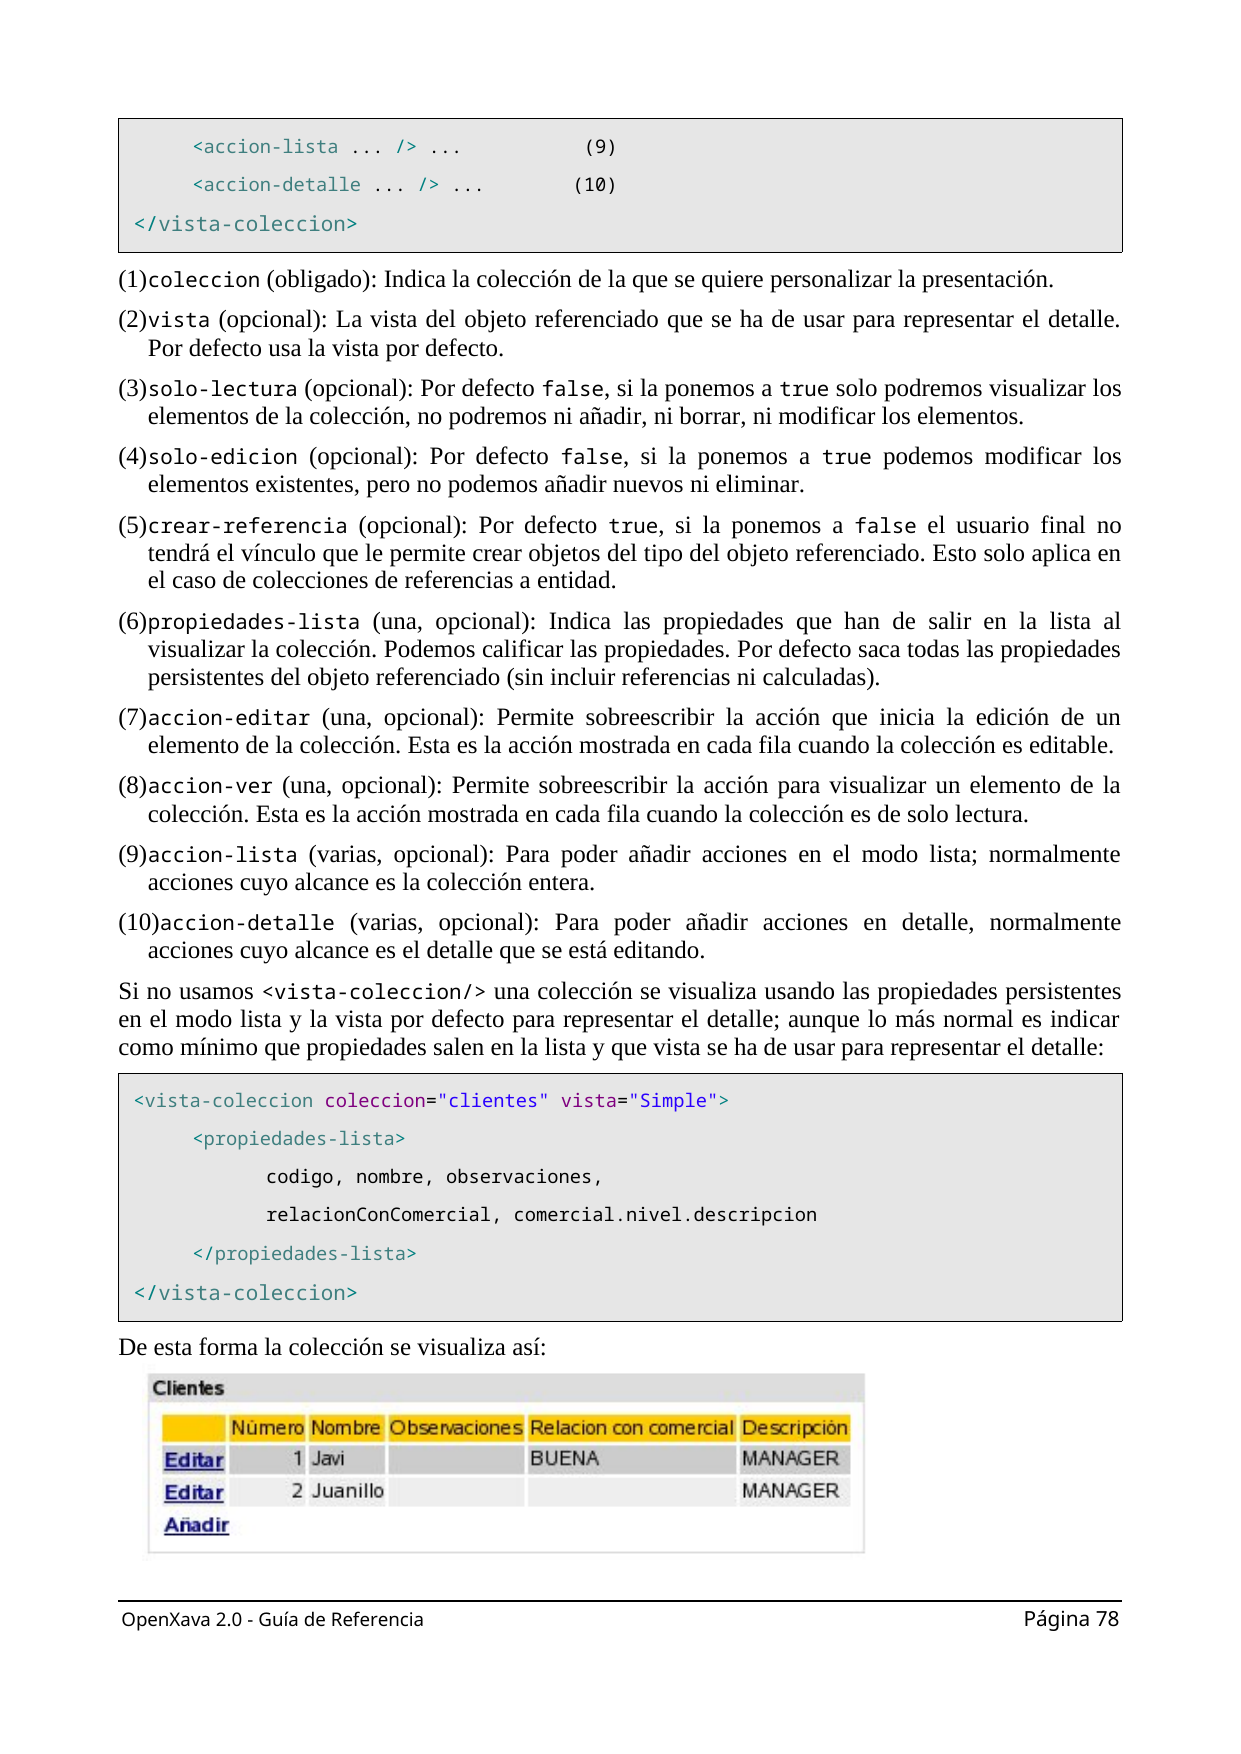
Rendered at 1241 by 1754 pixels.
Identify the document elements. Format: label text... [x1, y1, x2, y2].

text codigo, nombre, observaciones, [119, 1149, 1122, 1187]
list vista (opcional): La vista del objeto referenciado que se ha de usar para representar el detalle. Por defecto usa la vista por defecto. [118, 305, 1122, 361]
list solo-lectura (opcional): Por defecto false, si la ponemos a true solo podremos visualizar los elementos de la colección, no podremos ni añadir, ni borrar, ni modificar los elementos. [118, 374, 1122, 430]
text <accion-lista ... /> ... (9) [119, 119, 1122, 156]
list accion-editar (una, opcional): Permite sobreescribir la acción que inicia la edición de un elemento de la colección. Esta es la acción mostrada en cada fila cuando la colección es editable. [118, 703, 1122, 759]
list solo-edicion (opcional): Por defecto false, si la ponemos a true podemos modificar los elementos existentes, pero no podemos añadir nuevos ni eliminar. [118, 442, 1122, 498]
text relacionConComercial, comercial.nivel.descripcion [119, 1187, 1122, 1225]
text <vista-coleccion coleccion="clientes" vista="Simple"> [119, 1074, 1122, 1111]
list accion-detalle (varias, opcional): Para poder añadir acciones en detalle, normalmente acciones cuyo alcance es el detalle que se está editando. [118, 908, 1122, 964]
list accion-lista (varias, opcional): Para poder añadir acciones en el modo lista; normalmente acciones cuyo alcance es la colección entera. [118, 840, 1122, 896]
list coleccion (obligado): Indica la colección de la que se quiere personalizar la presentación. [118, 265, 1122, 293]
text <accion-detalle ... /> ... (10) [119, 156, 1122, 194]
list accion-ver (una, opcional): Permite sobreescribir la acción para visualizar un elemento de la colección. Esta es la acción mostrada en cada fila cuando la colección es de solo lectura. [118, 771, 1122, 827]
text De esta forma la colección se visualiza así: [118, 1333, 1122, 1361]
text </vista-coleccion> [119, 194, 1122, 252]
text Si no usamos <vista-coleccion/> una colección se visualiza usando las propiedades persistentes en el modo lista y la vista por defecto para representar el detalle; aunque lo más normal es indicar como mínimo que propiedades salen en la lista y que vista se ha de usar para representar el detalle: [118, 977, 1122, 1060]
list propiedades-lista (una, opcional): Indica las propiedades que han de salir en la lista al visualizar la colección. Podemos calificar las propiedades. Por defecto saca todas las propiedades persistentes del objeto referenciado (sin incluir referencias ni calculadas). [118, 607, 1122, 691]
text </propiedades-lista> [119, 1225, 1122, 1263]
text <propiedades-lista> [119, 1111, 1122, 1149]
list crear-referencia (opcional): Por defecto true, si la ponemos a false el usuario final no tendrá el vínculo que le permite crear objetos del tipo del objeto referenciado. Esto solo aplica en el caso de colecciones de referencias a entidad. [118, 511, 1122, 594]
picture [141, 1363, 878, 1561]
text </vista-coleccion> [119, 1263, 1122, 1321]
